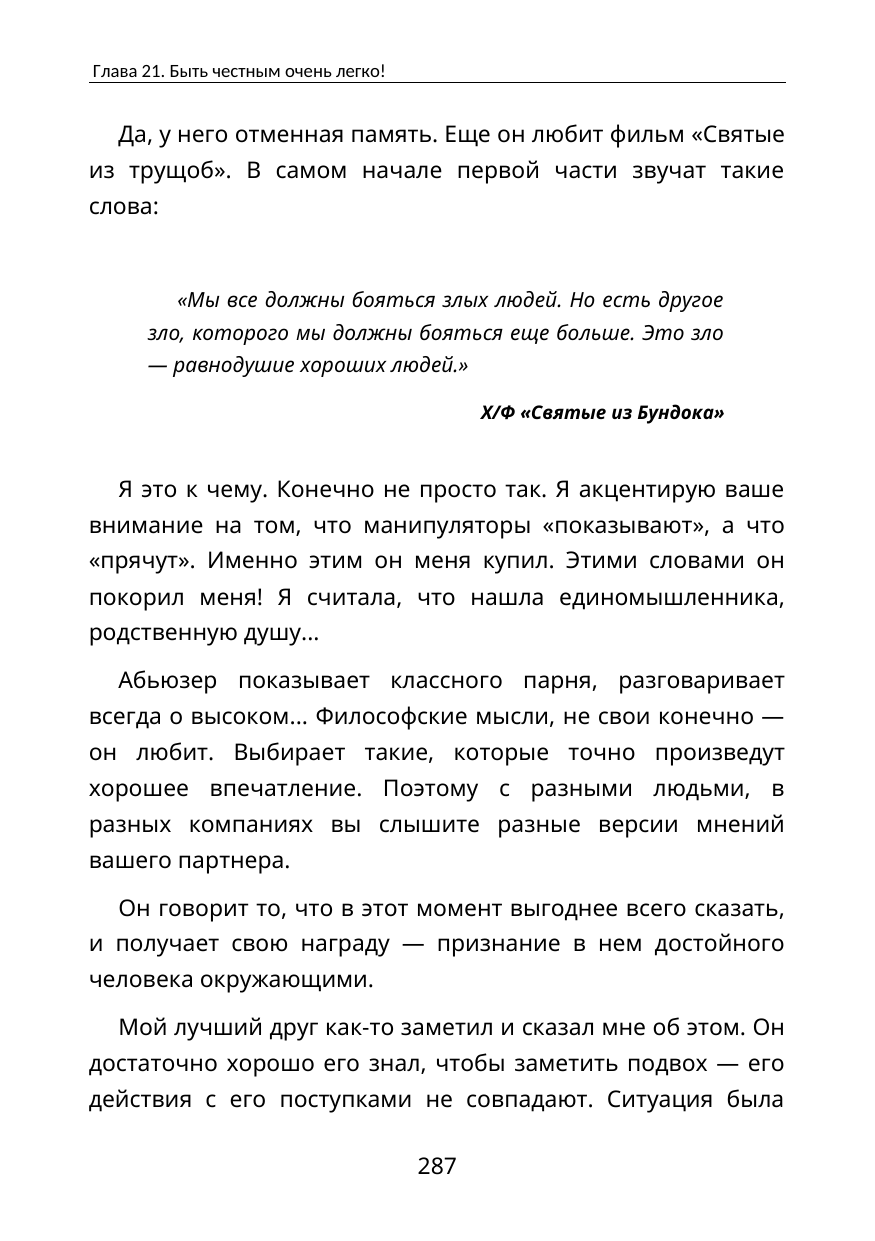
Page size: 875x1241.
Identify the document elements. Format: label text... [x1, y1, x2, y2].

text Я это к чему. Конечно не просто так. Я акцентирую ваше внимание на том, что манипуляторы «показывают», а что «прячут». Именно этим он меня купил. Этими словами он покорил меня! Я считала, что нашла единомышленника, родственную душу... [88, 473, 786, 648]
text Да, у него отменная память. Еще он любит фильм «Святые из трущоб». В самом начале первой части звучат такие слова: [88, 118, 786, 221]
text Абьюзер показывает классного парня, разговаривает всегда о высоком... Философские мысли, не свои конечно — он любит. Выбирает такие, которые точно произведут хорошее впечатление. Поэтому с разными людьми, в разных компаниях вы слышите разные версии мнений вашего партнера. [88, 664, 786, 875]
text Х/Ф «Святые из Бундока» [148, 395, 726, 425]
text Он говорит то, что в этот момент выгоднее всего сказать, и получает свою награду — признание в нем достойного человека окружающими. [88, 891, 786, 994]
text Мой лучший друг как-то заметил и сказал мне об этом. Он достаточно хорошо его знал, чтобы заметить подвох — его действия с его поступками не совпадают. Ситуация была [88, 1011, 786, 1114]
text «Мы все должны бояться злых людей. Но есть другое зло, которого мы должны бояться еще больше. Это зло — равнодушие хороших людей.» [148, 285, 726, 379]
